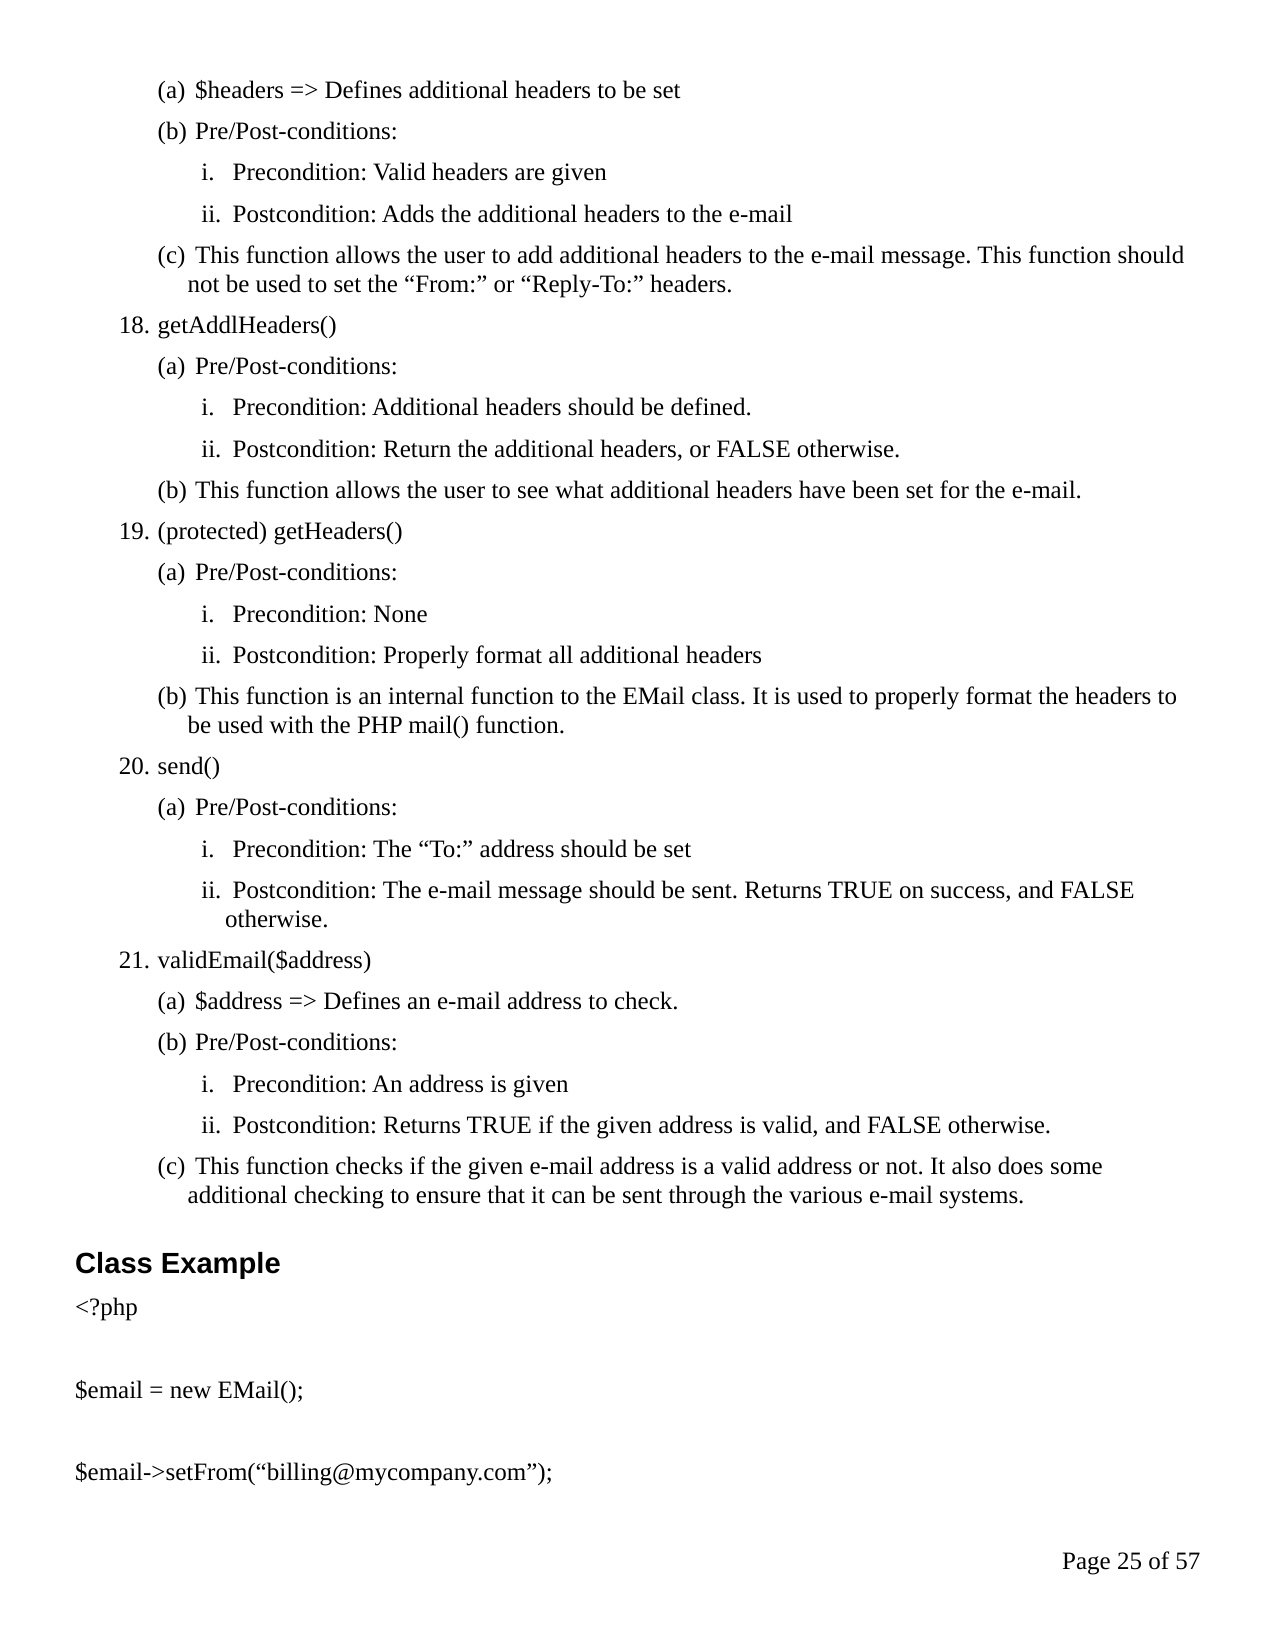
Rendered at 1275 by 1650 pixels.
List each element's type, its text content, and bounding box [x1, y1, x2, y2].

list $headers => Defines additional headers to be set [157, 75, 1200, 104]
text $email = new EMail(); [75, 1375, 1200, 1403]
list Postcondition: Properly format all additional headers [195, 640, 1200, 669]
list This function allows the user to add additional headers to the e-mail message. This function should not be used to set the “From:” or “Reply-To:” headers. [157, 240, 1200, 297]
list Pre/Post-conditions: [157, 557, 1200, 586]
list Precondition: Valid headers are given [195, 157, 1200, 186]
list This function checks if the given e-mail address is a valid address or not. It also does some additional checking to ensure that it can be sent through the various e-mail systems. [157, 1151, 1200, 1209]
list (protected) getHeaders() [112, 516, 1200, 545]
list Postcondition: Returns TRUE if the given address is valid, and FALSE otherwise. [195, 1110, 1200, 1139]
list Postcondition: Adds the additional headers to the e-mail [195, 199, 1200, 227]
list Pre/Post-conditions: [157, 1027, 1200, 1056]
list Postcondition: The e-mail message should be sent. Returns TRUE on success, and FALSE otherwise. [195, 875, 1200, 932]
list Postcondition: Return the additional headers, or FALSE otherwise. [195, 434, 1200, 462]
list Precondition: The “To:” address should be set [195, 834, 1200, 862]
list This function allows the user to see what additional headers have been set for the e-mail. [157, 475, 1200, 504]
text $email->setFrom(“billing@mycompany.com”); [75, 1457, 1200, 1486]
list Pre/Post-conditions: [157, 351, 1200, 380]
list Precondition: None [195, 599, 1200, 627]
list Precondition: An address is given [195, 1069, 1200, 1097]
list Pre/Post-conditions: [157, 116, 1200, 145]
list send() [112, 751, 1200, 780]
list This function is an internal function to the EMail class. It is used to properly format the headers to be used with the PHP mail() function. [157, 681, 1200, 739]
subtitle Class Example [75, 1246, 1200, 1280]
list $address => Defines an e-mail address to check. [157, 986, 1200, 1015]
list validEmail($address) [112, 945, 1200, 974]
list Precondition: Additional headers should be defined. [195, 392, 1200, 421]
list getAddlHeaders() [112, 310, 1200, 339]
list Pre/Post-conditions: [157, 792, 1200, 821]
text <?php [75, 1292, 1200, 1321]
